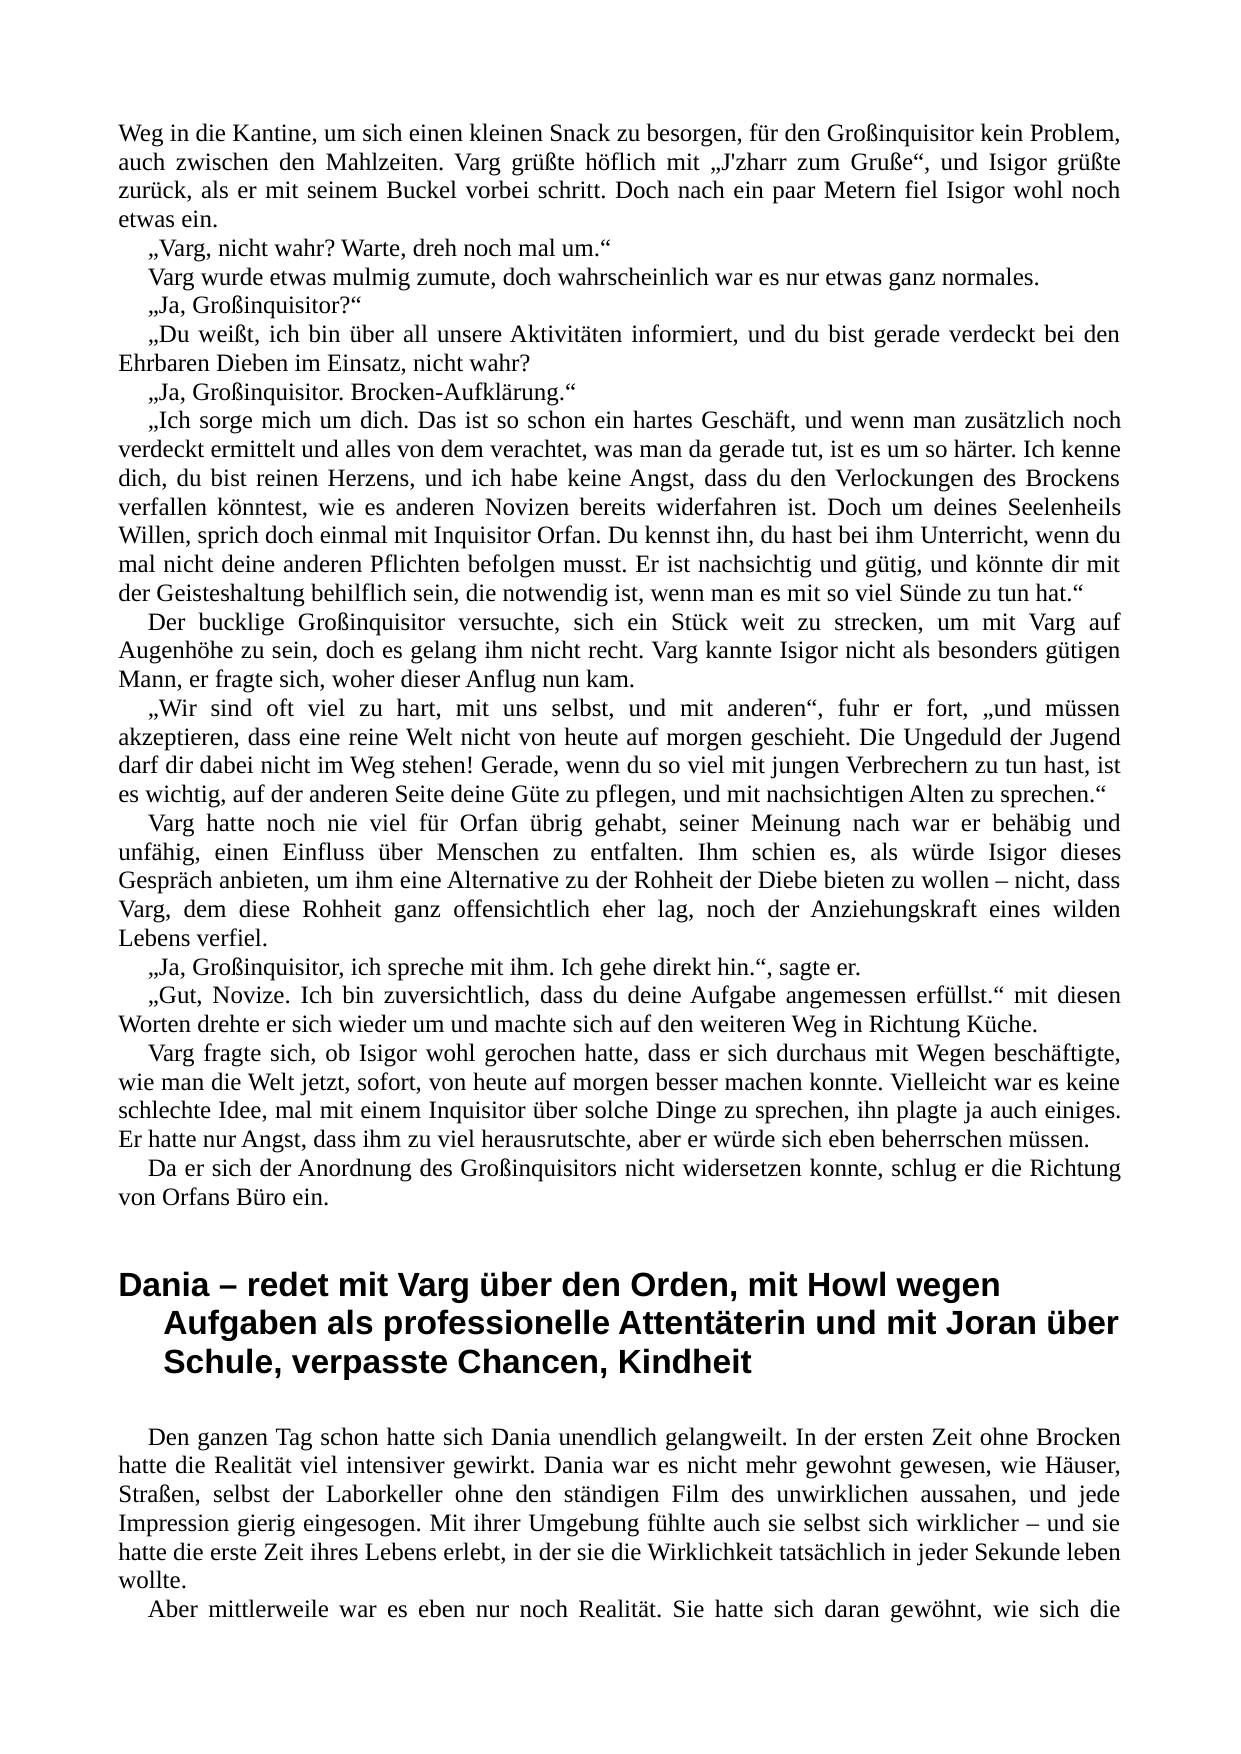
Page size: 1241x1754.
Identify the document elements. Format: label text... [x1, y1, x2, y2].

text Varg wurde etwas mulmig zumute, doch wahrscheinlich war es nur etwas ganz normales. [118, 262, 1122, 291]
text „Du weißt, ich bin über all unsere Aktivitäten informiert, und du bist gerade verdeckt bei den Ehrbaren Dieben im Einsatz, nicht wahr? [118, 319, 1122, 377]
text Da er sich der Anordnung des Großinquisitors nicht widersetzen konnte, schlug er die Richtung von Orfans Büro ein. [118, 1153, 1122, 1211]
subtitle Dania – redet mit Varg über den Orden, mit Howl wegen Aufgaben als professionelle Attentäterin und mit Joran über Schule, verpasste Chancen, Kindheit [118, 1264, 1122, 1380]
text Varg hatte noch nie viel für Orfan übrig gehabt, seiner Meinung nach war er behäbig und unfähig, einen Einfluss über Menschen zu entfalten. Ihm schien es, als würde Isigor dieses Gespräch anbieten, um ihm eine Alternative zu der Rohheit der Diebe bieten zu wollen – nicht, dass Varg, dem diese Rohheit ganz offensichtlich eher lag, noch der Anziehungskraft eines wilden Lebens verfiel. [118, 808, 1122, 952]
text Aber mittlerweile war es eben nur noch Realität. Sie hatte sich daran gewöhnt, wie sich die [118, 1594, 1122, 1623]
text Varg fragte sich, ob Isigor wohl gerochen hatte, dass er sich durchaus mit Wegen beschäftigte, wie man die Welt jetzt, sofort, von heute auf morgen besser machen konnte. Vielleicht war es keine schlechte Idee, mal mit einem Inquisitor über solche Dinge zu sprechen, ihn plagte ja auch einiges. Er hatte nur Angst, dass ihm zu viel herausrutschte, aber er würde sich eben beherrschen müssen. [118, 1038, 1122, 1153]
text „Ja, Großinquisitor. Brocken-Aufklärung.“ [118, 377, 1122, 406]
text „Varg, nicht wahr? Warte, dreh noch mal um.“ [118, 233, 1122, 262]
text Weg in die Kantine, um sich einen kleinen Snack zu besorgen, für den Großinquisitor kein Problem, auch zwischen den Mahlzeiten. Varg grüßte höflich mit „J'zharr zum Gruße“, und Isigor grüßte zurück, als er mit seinem Buckel vorbei schritt. Doch nach ein paar Metern fiel Isigor wohl noch etwas ein. [118, 118, 1122, 233]
text „Wir sind oft viel zu hart, mit uns selbst, und mit anderen“, fuhr er fort, „und müssen akzeptieren, dass eine reine Welt nicht von heute auf morgen geschieht. Die Ungeduld der Jugend darf dir dabei nicht im Weg stehen! Gerade, wenn du so viel mit jungen Verbrechern zu tun hast, ist es wichtig, auf der anderen Seite deine Güte zu pflegen, und mit nachsichtigen Alten zu sprechen.“ [118, 693, 1122, 808]
text Den ganzen Tag schon hatte sich Dania unendlich gelangweilt. In der ersten Zeit ohne Brocken hatte die Realität viel intensiver gewirkt. Dania war es nicht mehr gewohnt gewesen, wie Häuser, Straßen, selbst der Laborkeller ohne den ständigen Film des unwirklichen aussahen, und jede Impression gierig eingesogen. Mit ihrer Umgebung fühlte auch sie selbst sich wirklicher – und sie hatte die erste Zeit ihres Lebens erlebt, in der sie die Wirklichkeit tatsächlich in jeder Sekunde leben wollte. [118, 1422, 1122, 1594]
text „Gut, Novize. Ich bin zuversichtlich, dass du deine Aufgabe angemessen erfüllst.“ mit diesen Worten drehte er sich wieder um und machte sich auf den weiteren Weg in Richtung Küche. [118, 981, 1122, 1038]
text Der bucklige Großinquisitor versuchte, sich ein Stück weit zu strecken, um mit Varg auf Augenhöhe zu sein, doch es gelang ihm nicht recht. Varg kannte Isigor nicht als besonders gütigen Mann, er fragte sich, woher dieser Anflug nun kam. [118, 607, 1122, 693]
text „Ja, Großinquisitor, ich spreche mit ihm. Ich gehe direkt hin.“, sagte er. [118, 952, 1122, 981]
text „Ja, Großinquisitor?“ [118, 291, 1122, 319]
text „Ich sorge mich um dich. Das ist so schon ein hartes Geschäft, und wenn man zusätzlich noch verdeckt ermittelt und alles von dem verachtet, was man da gerade tut, ist es um so härter. Ich kenne dich, du bist reinen Herzens, und ich habe keine Angst, dass du den Verlockungen des Brockens verfallen könntest, wie es anderen Novizen bereits widerfahren ist. Doch um deines Seelenheils Willen, sprich doch einmal mit Inquisitor Orfan. Du kennst ihn, du hast bei ihm Unterricht, wenn du mal nicht deine anderen Pflichten befolgen musst. Er ist nachsichtig und gütig, und könnte dir mit der Geisteshaltung behilflich sein, die notwendig ist, wenn man es mit so viel Sünde zu tun hat.“ [118, 406, 1122, 607]
